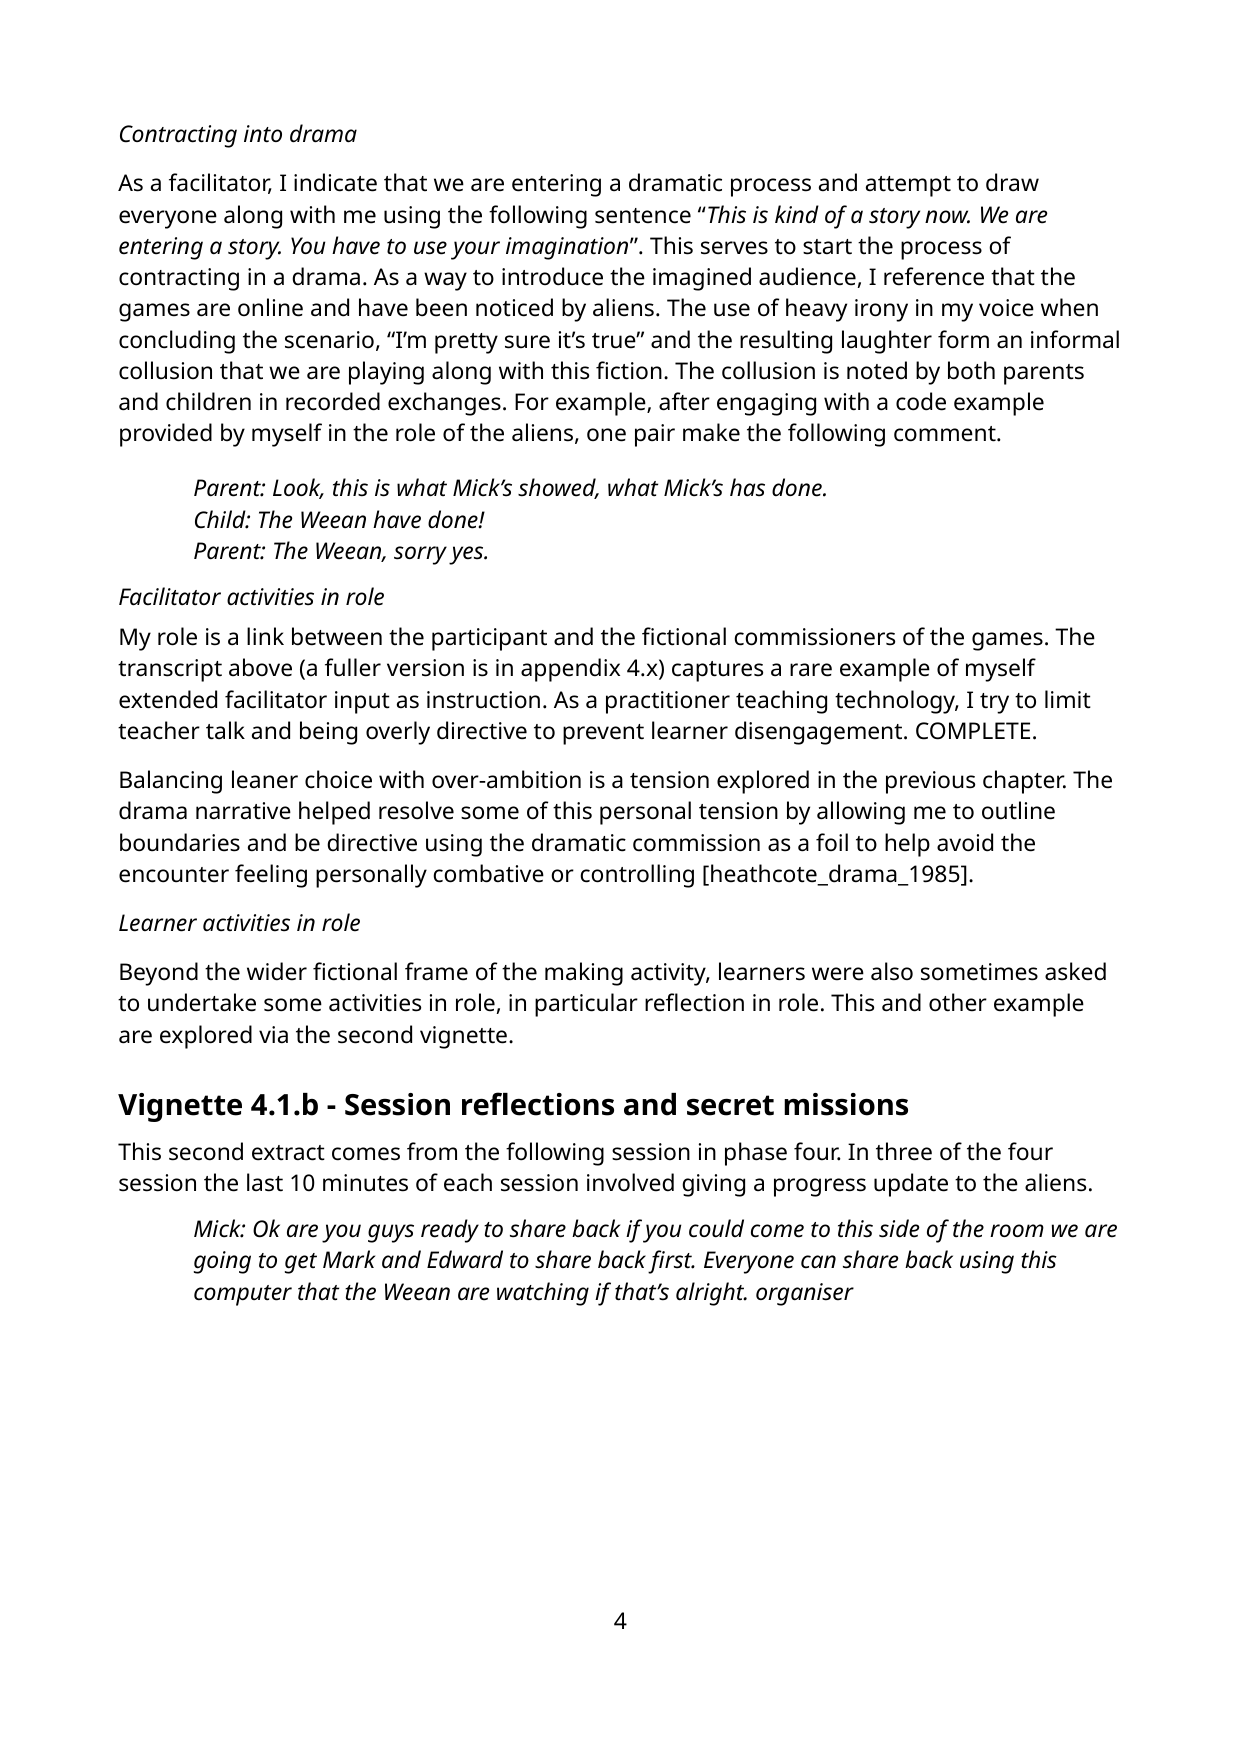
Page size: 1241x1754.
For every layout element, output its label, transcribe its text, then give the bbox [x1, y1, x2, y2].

text Balancing leaner choice with over-ambition is a tension explored in the previous chapter. The drama narrative helped resolve some of this personal tension by allowing me to outline boundaries and be directive using the dramatic commission as a foil to help avoid the encounter feeling personally combative or controlling [heathcote_drama_1985]. [118, 764, 1122, 889]
text Beyond the wider fictional frame of the making activity, learners were also sometimes asked to undertake some activities in role, in particular reflection in role. This and other example are explored via the second vignette. [118, 956, 1122, 1050]
text Learner activities in role [118, 907, 1122, 938]
text Child: The Weean have done! [193, 503, 1122, 535]
text Mick: Ok are you guys ready to share back if you could come to this side of the room we are going to get Mark and Edward to share back first. Everyone can share back using this computer that the Weean are watching if that’s alright. organiser [193, 1213, 1122, 1307]
text My role is a link between the participant and the fictional commissioners of the games. The transcript above (a fuller version is in appendix 4.x) captures a rare example of myself extended facilitator input as instruction. As a practitioner teaching technology, I try to limit teacher talk and being overly directive to prevent learner disengagement. COMPLETE. [118, 621, 1122, 746]
subtitle Vignette 4.1.b - Session reflections and secret missions [118, 1084, 1122, 1123]
text As a facilitator, I indicate that we are entering a dramatic process and attempt to draw everyone along with me using the following sentence “This is kind of a story now. We are entering a story. You have to use your imagination”. This serves to start the process of contracting in a drama. As a way to introduce the imagined audience, I reference that the games are online and have been noticed by aliens. The use of heavy irony in my voice when concluding the scenario, “I’m pretty sure it’s true” and the resulting laughter form an informal collusion that we are playing along with this fiction. The collusion is noted by both parents and children in recorded exchanges. For example, after engaging with a code example provided by myself in the role of the aliens, one pair make the following comment. [118, 167, 1122, 448]
text Facilitator activities in role [118, 581, 1122, 612]
text Parent: Look, this is what Mick’s showed, what Mick’s has done. [193, 472, 1122, 503]
text This second extract comes from the following session in phase four. In three of the four session the last 10 minutes of each session involved giving a progress update to the aliens. [118, 1136, 1122, 1198]
text Contracting into drama [118, 118, 1122, 149]
text Parent: The Weean, sorry yes. [193, 535, 1122, 566]
